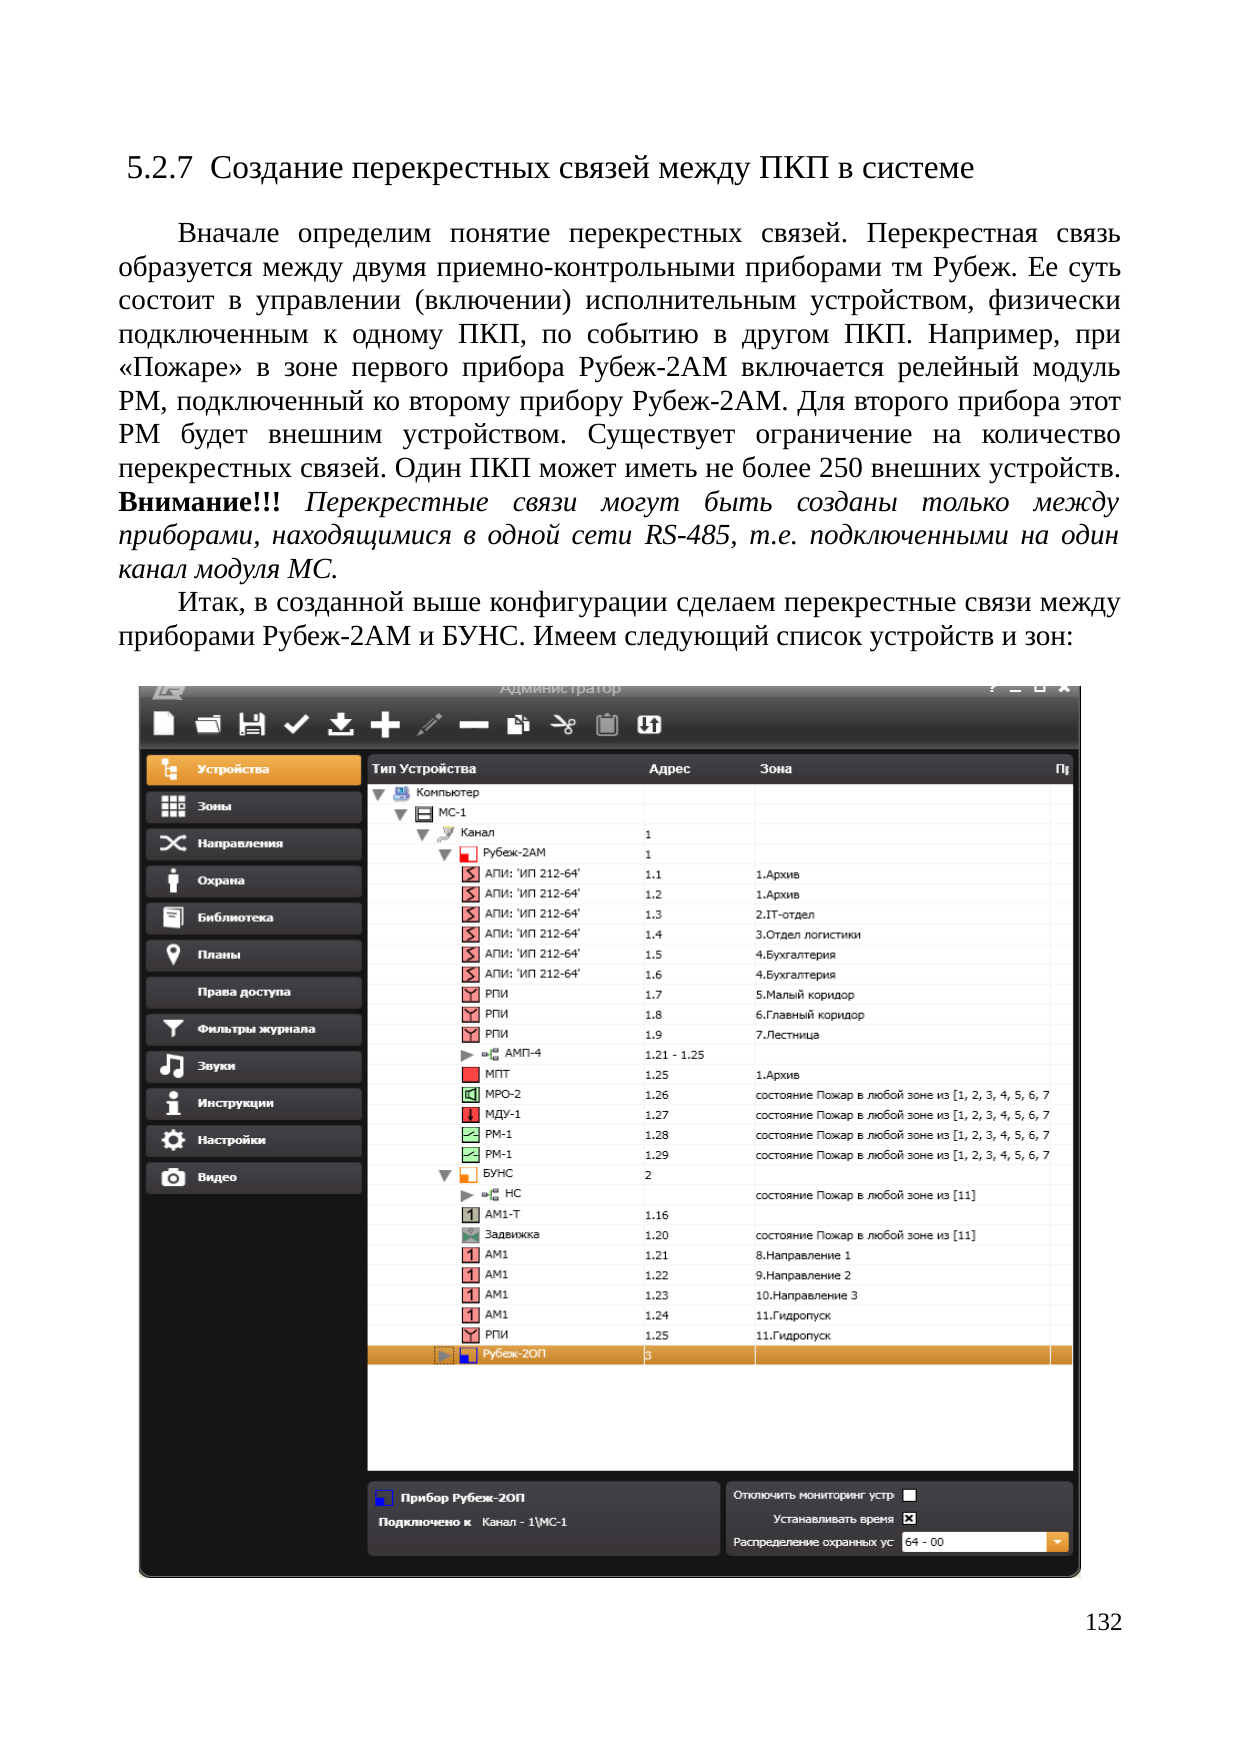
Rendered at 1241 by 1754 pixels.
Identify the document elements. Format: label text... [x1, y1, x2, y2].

subtitle Создание перекрестных связей между ПКП в системе [118, 148, 1122, 186]
text Итак, в созданной выше конфигурации сделаем перекрестные связи между приборами Рубеж-2АМ и БУНС. Имеем следующий список устройств и зон: [118, 584, 1122, 651]
text Вначале определим понятие перекрестных связей. Перекрестная связь образуется между двумя приемно-контрольными приборами тм Рубеж. Ее суть состоит в управлении (включении) исполнительным устройством, физически подключенным к одному ПКП, по событию в другом ПКП. Например, при «Пожаре» в зоне первого прибора Рубеж-2АМ включается релейный модуль РМ, подключенный ко второму прибору Рубеж-2АМ. Для второго прибора этот РМ будет внешним устройством. Существует ограничение на количество перекрестных связей. Один ПКП может иметь не более 250 внешних устройств. Внимание!!! Перекрестные связи могут быть созданы только между приборами, находящимися в одной сети RS-485, т.е. подключенными на один канал модуля МС. [118, 215, 1122, 584]
picture [138, 686, 1081, 1578]
